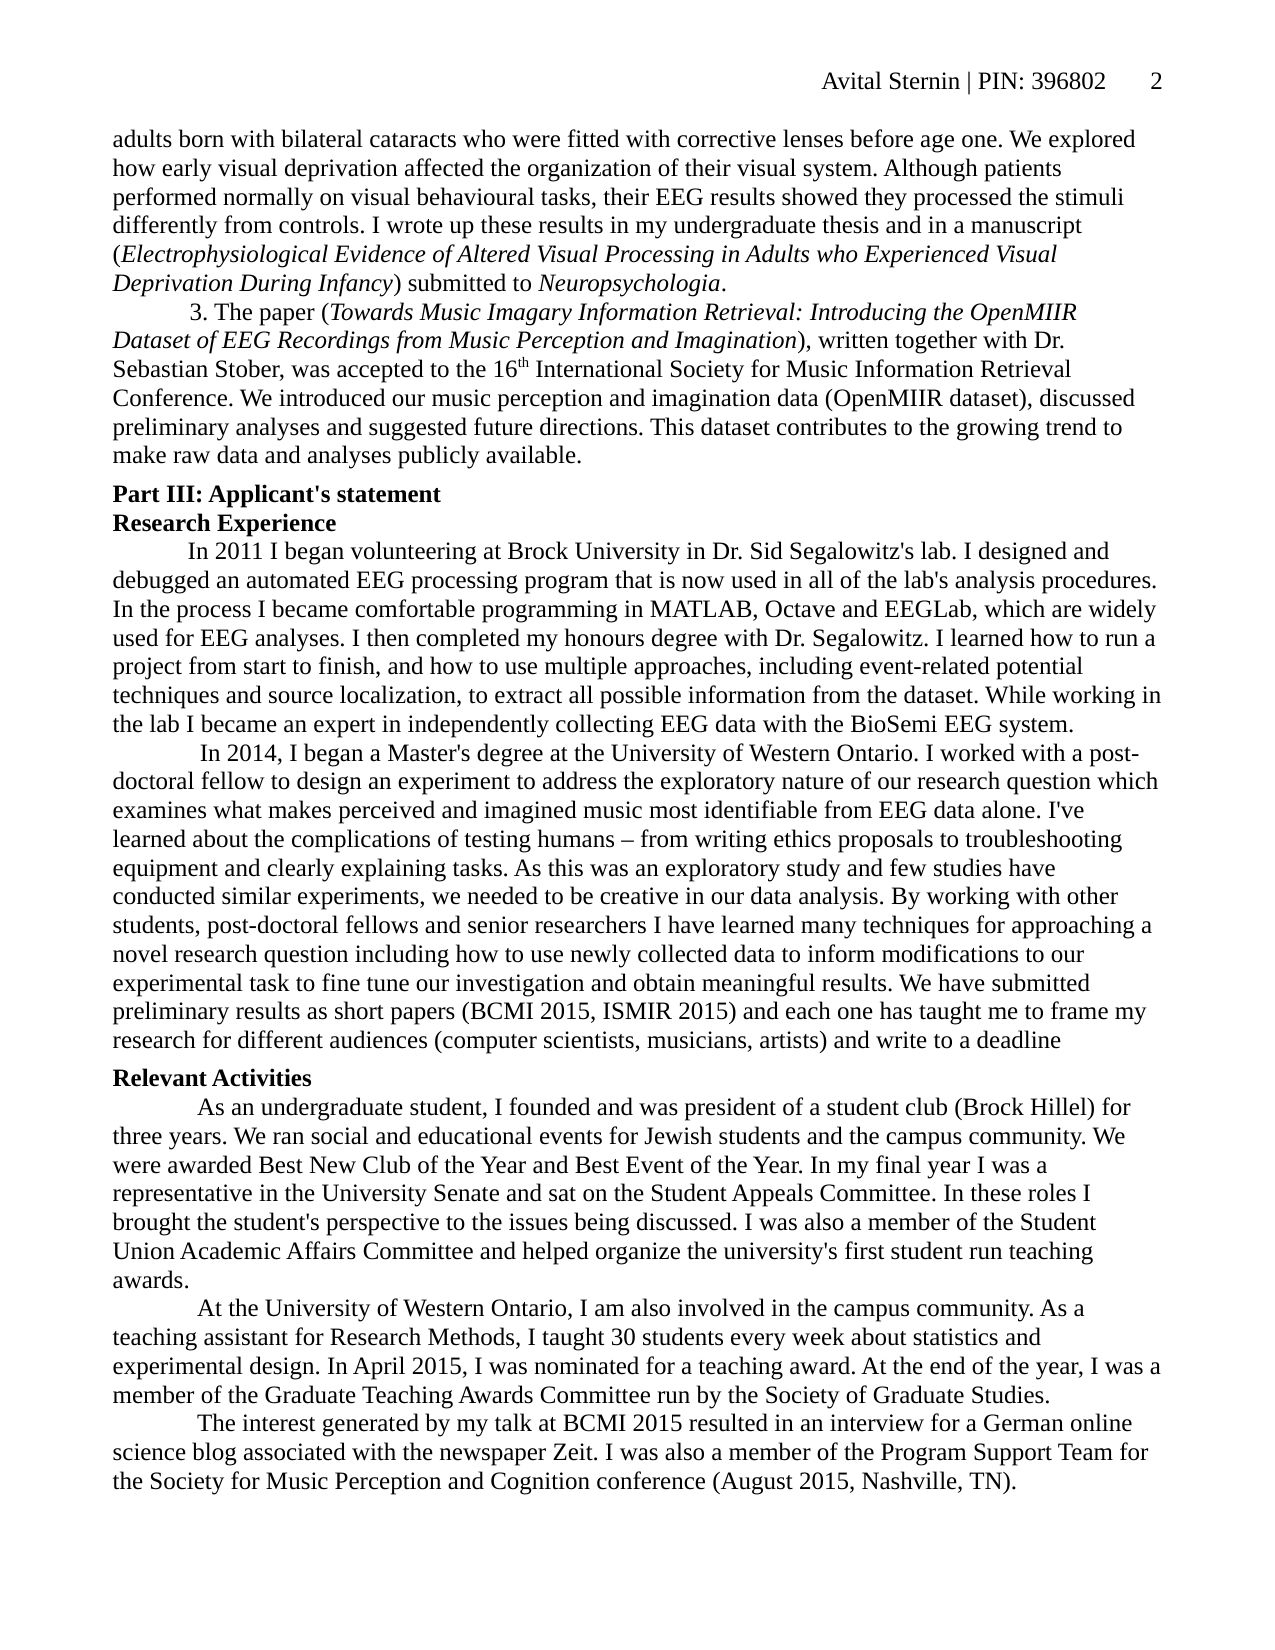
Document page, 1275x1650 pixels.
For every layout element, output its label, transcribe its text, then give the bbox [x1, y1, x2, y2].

text As an undergraduate student, I founded and was president of a student club (Brock Hillel) for three years. We ran social and educational events for Jewish students and the campus community. We were awarded Best New Club of the Year and Best Event of the Year. In my final year I was a representative in the University Senate and sat on the Student Appeals Committee. In these roles I brought the student's perspective to the issues being discussed. I was also a member of the Student Union Academic Affairs Committee and helped organize the university's first student run teaching awards. [112, 1092, 1162, 1293]
text In 2014, I began a Master's degree at the University of Western Ontario. I worked with a post-doctoral fellow to design an experiment to address the exploratory nature of our research question which examines what makes perceived and imagined music most identifiable from EEG data alone. I've learned about the complications of testing humans – from writing ethics proposals to troubleshooting equipment and clearly explaining tasks. As this was an exploratory study and few studies have conducted similar experiments, we needed to be creative in our data analysis. By working with other students, post-doctoral fellows and senior researchers I have learned many techniques for approaching a novel research question including how to use newly collected data to inform modifications to our experimental task to fine tune our investigation and obtain meaningful results. We have submitted preliminary results as short papers (BCMI 2015, ISMIR 2015) and each one has taught me to frame my research for different audiences (computer scientists, musicians, artists) and write to a deadline [112, 738, 1162, 1054]
text 3. The paper (Towards Music Imagary Information Retrieval: Introducing the OpenMIIR Dataset of EEG Recordings from Music Perception and Imagination), written together with Dr. Sebastian Stober, was accepted to the 16th International Society for Music Information Retrieval Conference. We introduced our music perception and imagination data (OpenMIIR dataset), discussed preliminary analyses and suggested future directions. This dataset contributes to the growing trend to make raw data and analyses publicly available. [112, 297, 1162, 469]
text Part III: Applicant's statement [112, 479, 1162, 508]
text Research Experience [112, 508, 1162, 536]
text adults born with bilateral cataracts who were fitted with corrective lenses before age one. We explored how early visual deprivation affected the organization of their visual system. Although patients performed normally on visual behavioural tasks, their EEG results showed they processed the stimuli differently from controls. I wrote up these results in my undergraduate thesis and in a manuscript (Electrophysiological Evidence of Altered Visual Processing in Adults who Experienced Visual Deprivation During Infancy) submitted to Neuropsychologia. [112, 124, 1162, 297]
text Relevant Activities [112, 1063, 1162, 1092]
text The interest generated by my talk at BCMI 2015 resulted in an interview for a German online science blog associated with the newspaper Zeit. I was also a member of the Program Support Team for the Society for Music Perception and Cognition conference (August 2015, Nashville, TN). [112, 1408, 1162, 1495]
text At the University of Western Ontario, I am also involved in the campus community. As a teaching assistant for Research Methods, I taught 30 students every week about statistics and experimental design. In April 2015, I was nominated for a teaching award. At the end of the year, I was a member of the Graduate Teaching Awards Committee run by the Society of Graduate Studies. [112, 1293, 1162, 1408]
text In 2011 I began volunteering at Brock University in Dr. Sid Segalowitz's lab. I designed and debugged an automated EEG processing program that is now used in all of the lab's analysis procedures. In the process I became comfortable programming in MATLAB, Octave and EEGLab, which are widely used for EEG analyses. I then completed my honours degree with Dr. Segalowitz. I learned how to run a project from start to finish, and how to use multiple approaches, including event-related potential techniques and source localization, to extract all possible information from the dataset. While working in the lab I became an expert in independently collecting EEG data with the BioSemi EEG system. [112, 536, 1162, 738]
